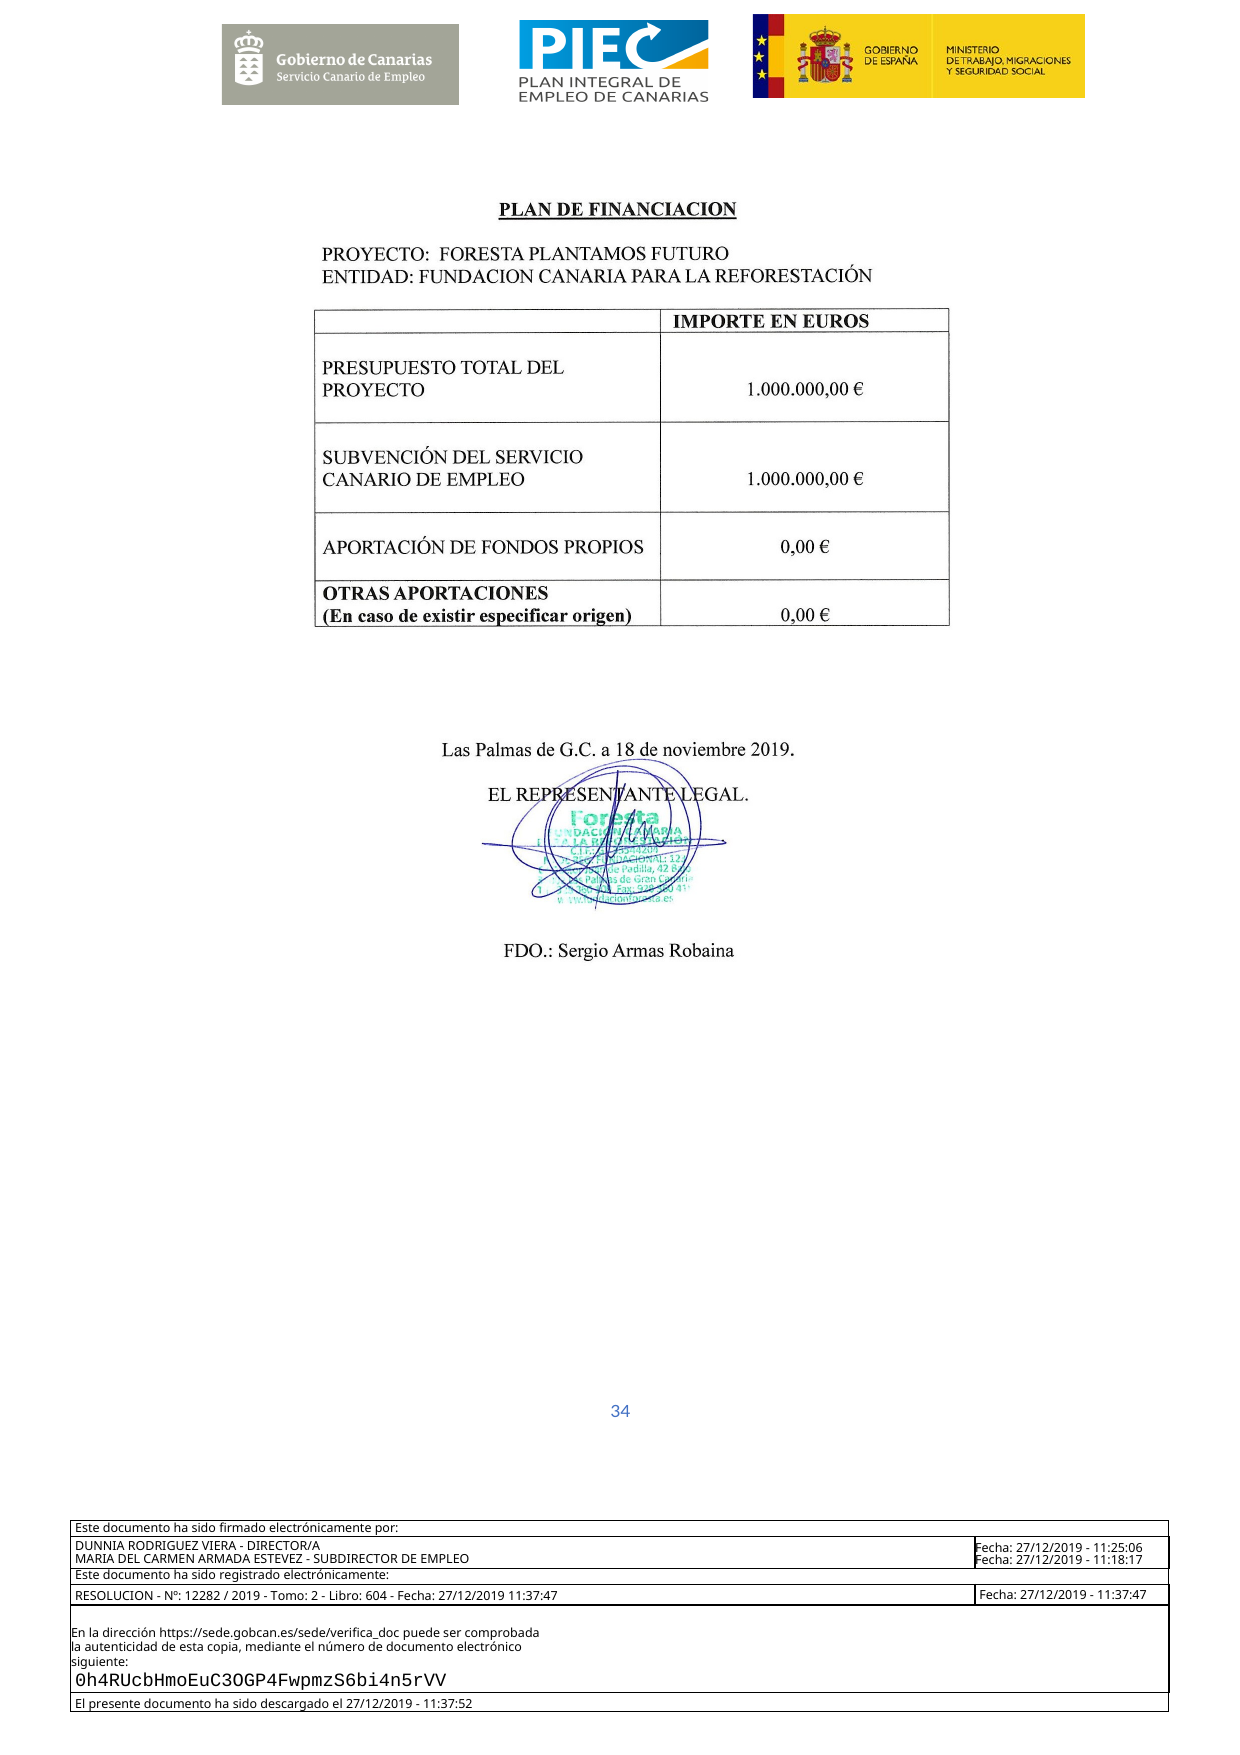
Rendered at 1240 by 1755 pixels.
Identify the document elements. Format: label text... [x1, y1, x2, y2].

subtitle 34 [305, 1399, 936, 1422]
